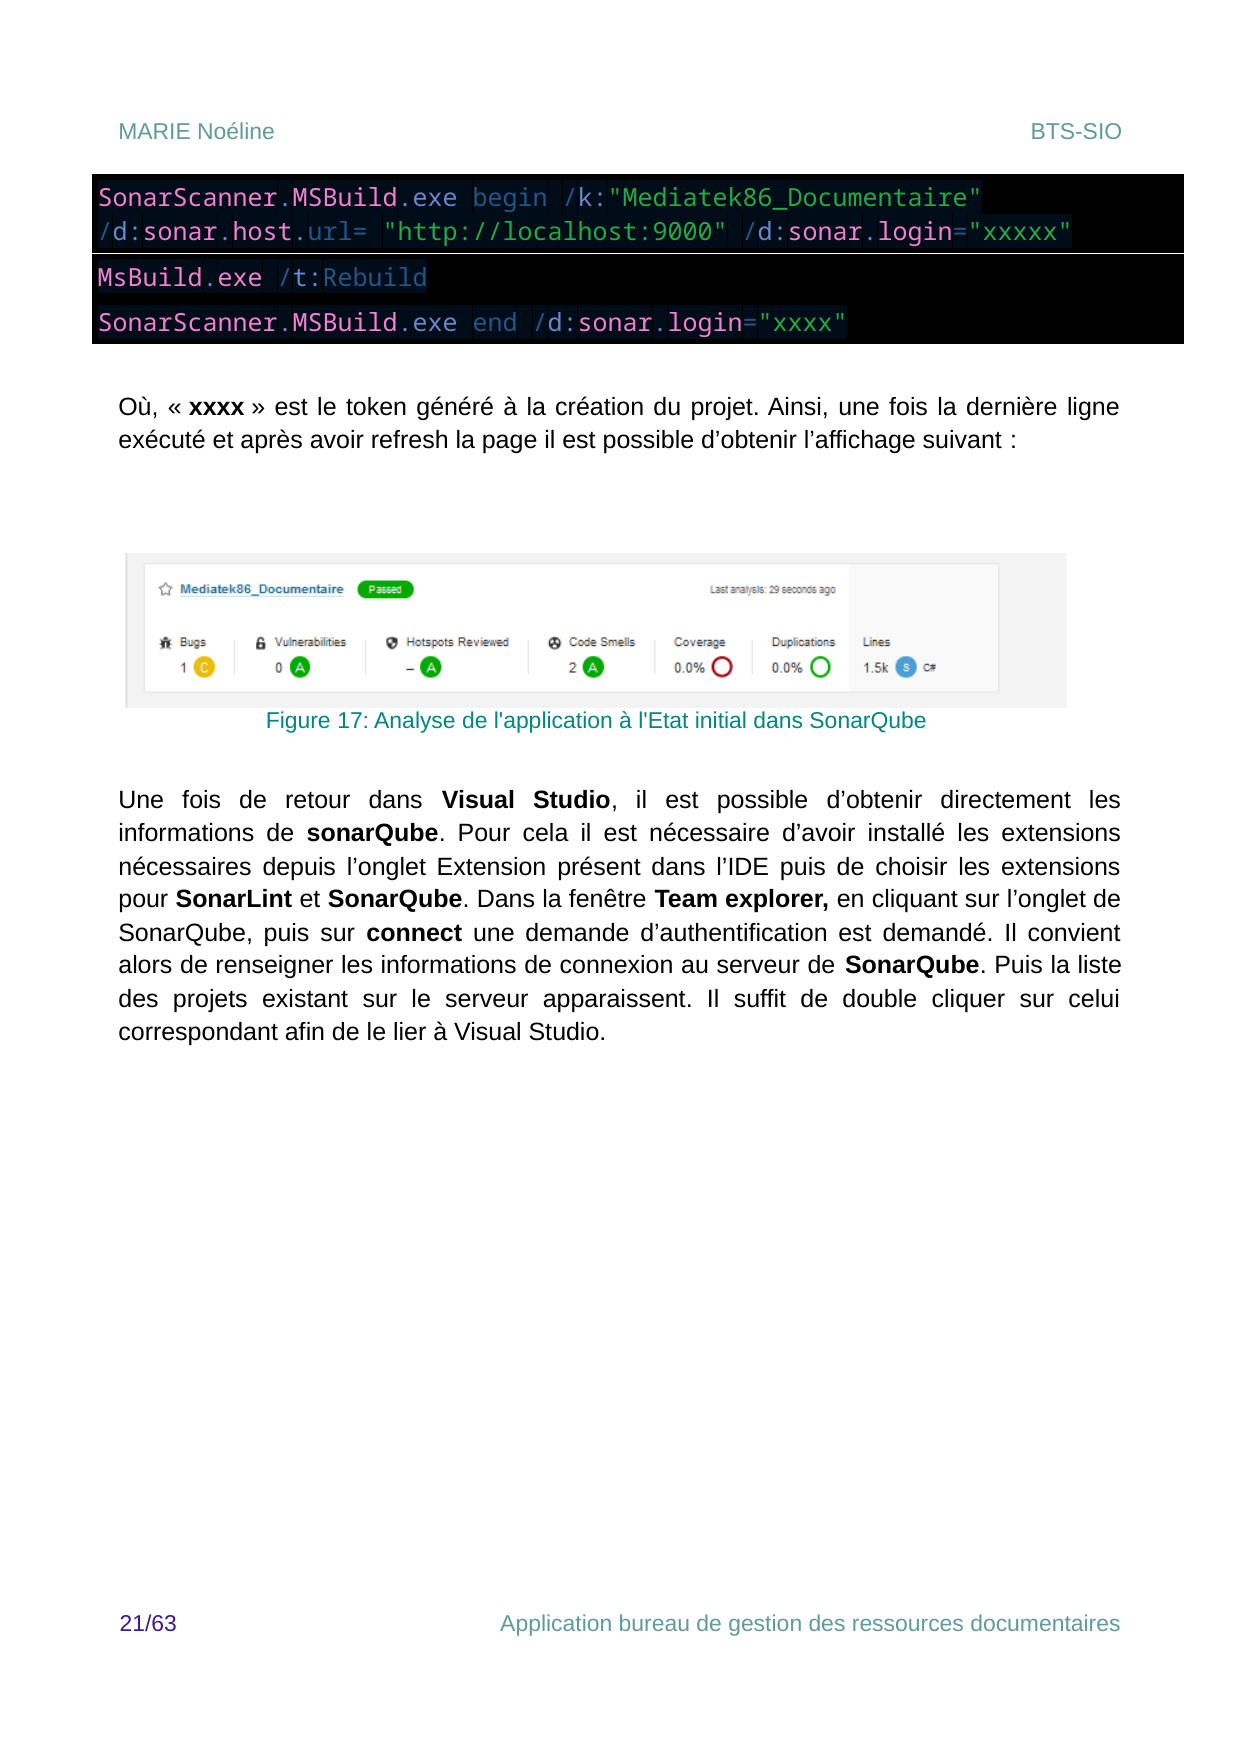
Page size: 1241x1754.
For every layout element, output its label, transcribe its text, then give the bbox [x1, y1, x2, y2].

table_cell SonarScanner.MSBuild.exe end /d:sonar.login="xxxx" [92, 299, 1184, 344]
text Figure 17: Analyse de l'application à l'Etat initial dans SonarQube [126, 708, 1067, 733]
table_header SonarScanner.MSBuild.exe begin /k:"Mediatek86_Documentaire" /d:sonar.host.url= "http://localhost:9000" /d:sonar.login="xxxxx" [92, 174, 1184, 253]
text Une fois de retour dans Visual Studio, il est possible d’obtenir directement les informations de sonarQube. Pour cela il est nécessaire d’avoir installé les extensions nécessaires depuis l’onglet Extension présent dans l’IDE puis de choisir les extensions pour SonarLint et SonarQube. Dans la fenêtre Team explorer, en cliquant sur l’onglet de SonarQube, puis sur connect une demande d’authentification est demandé. Il convient alors de renseigner les informations de connexion au serveur de SonarQube. Puis la liste des projets existant sur le serveur apparaissent. Il suffit de double cliquer sur celui correspondant afin de le lier à Visual Studio. [118, 785, 1122, 1045]
table_cell MsBuild.exe /t:Rebuild [92, 254, 1184, 299]
picture [125, 553, 1067, 708]
text Où, « xxxx » est le token généré à la création du projet. Ainsi, une fois la dernière ligne exécuté et après avoir refresh la page il est possible d’obtenir l’affichage suivant : [118, 392, 1122, 454]
